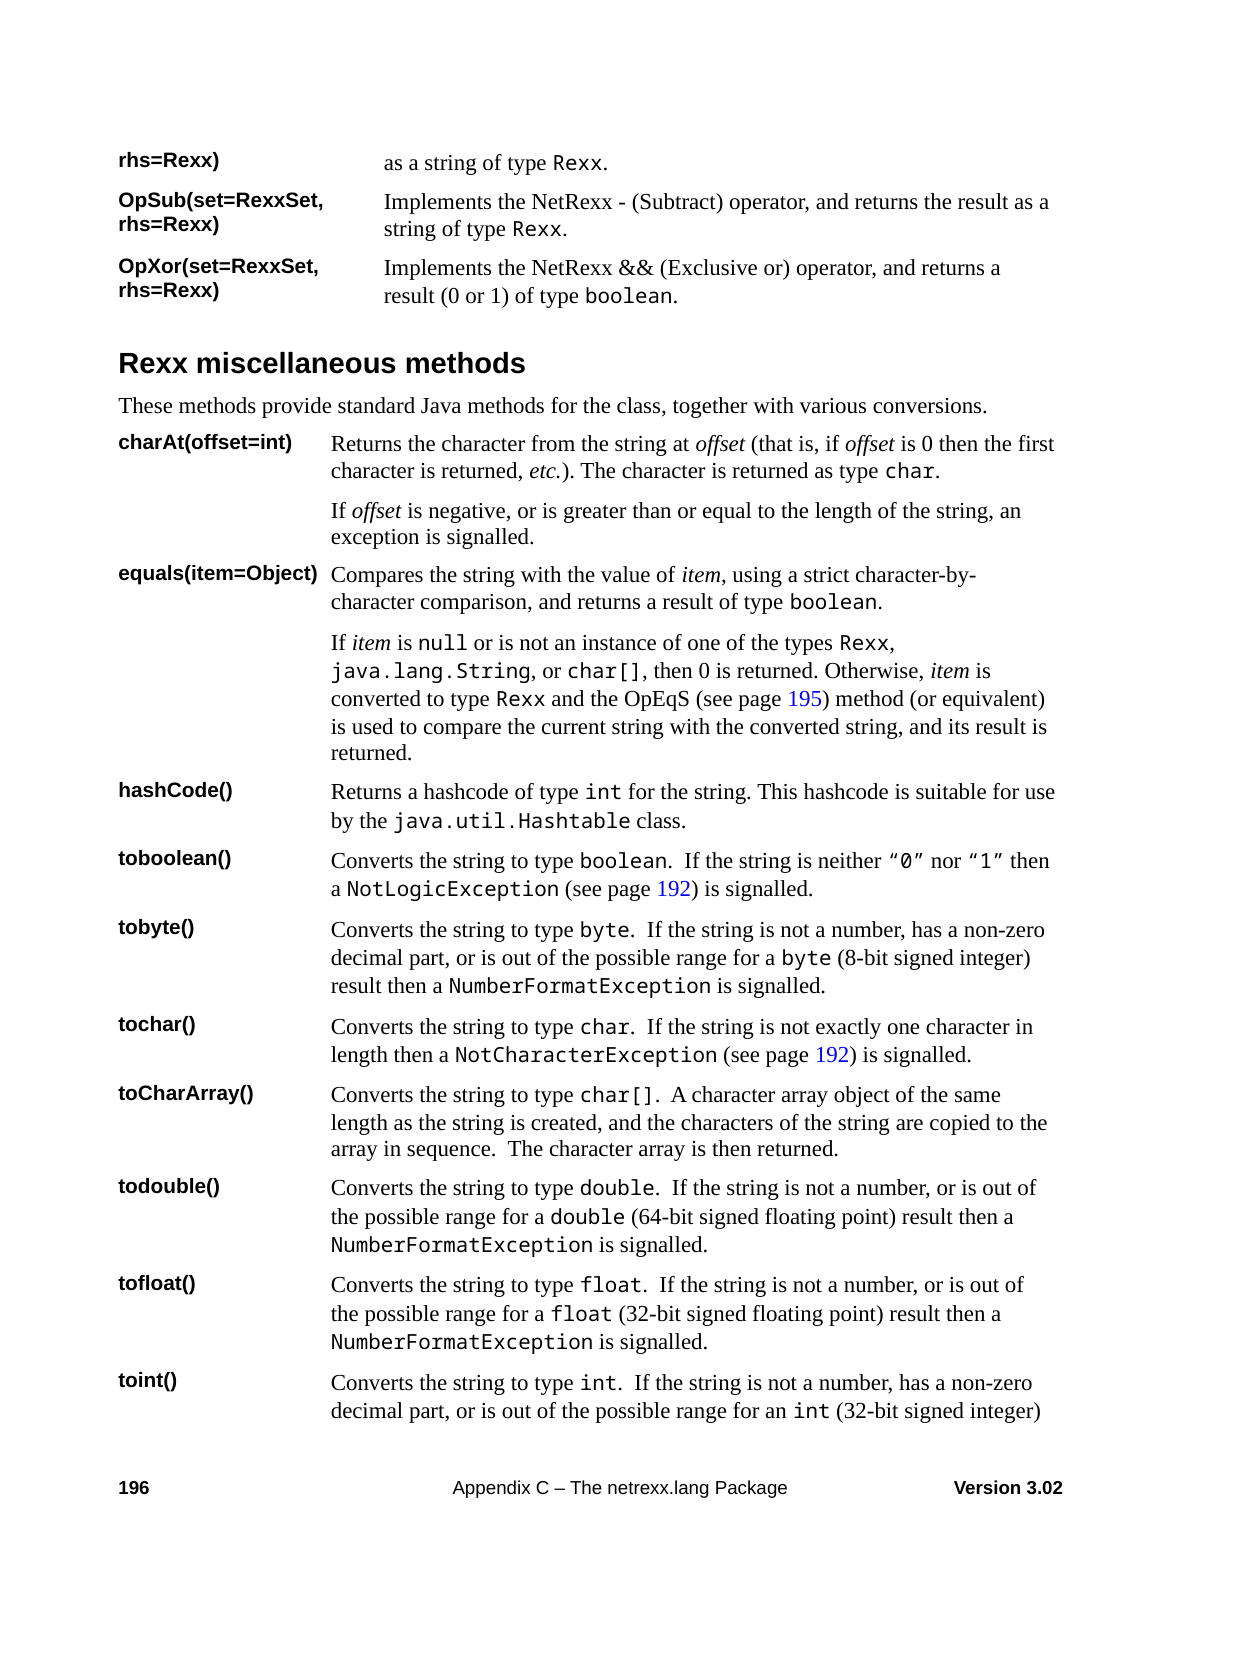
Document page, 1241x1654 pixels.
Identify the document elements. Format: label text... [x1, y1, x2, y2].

table_cell Implements the NetRexx && (Exclusive or) operator, and returns a result (0 or 1) of type boolean. [384, 254, 1063, 321]
table_cell Converts the string to type char[]. A character array object of the same length as the string is created, and the characters of the string are copied to the array in sequence. The character array is then returned. [331, 1081, 1063, 1173]
table_cell Compares the string with the value of item, using a strict character-by-character comparison, and returns a result of type boolean. If item is null or is not an instance of one of the types Rexx, java.lang.String, or char[], then 0 is returned. Otherwise, item is converted to type Rexx and the OpEqS (see page 189) method (or equivalent) is used to compare the current string with the converted string, and its result is returned. [331, 561, 1063, 777]
text These methods provide standard Java methods for the class, together with various conversions. [118, 392, 1063, 418]
table_cell toCharArray() [118, 1081, 331, 1173]
table_cell rhs=Rexx) [118, 148, 384, 188]
table_header charAt(offset=int) [118, 430, 331, 561]
table_cell Implements the NetRexx - (Subtract) operator, and returns the result as a string of type Rexx. [384, 188, 1063, 254]
subtitle Rexx miscellaneous methods [118, 346, 1063, 379]
table_cell tobyte() [118, 915, 331, 1012]
table_cell Converts the string to type float. If the string is not a number, or is out of the possible range for a float (32-bit signed floating point) result then a NumberFormatException is signalled. [331, 1271, 1063, 1368]
table_header Returns the character from the string at offset (that is, if offset is 0 then the first character is returned, etc.). The character is returned as type char. If offset is negative, or is greater than or equal to the length of the string, an exception is signalled. [331, 430, 1063, 561]
table_cell OpSub(set=RexxSet, rhs=Rexx) [118, 188, 384, 254]
table_cell Converts the string to type byte. If the string is not a number, has a non-zero decimal part, or is out of the possible range for a byte (8-bit signed integer) result then a NumberFormatException is signalled. [331, 915, 1063, 1012]
table_cell todouble() [118, 1174, 331, 1271]
table_cell hashCode() [118, 778, 331, 846]
table_cell OpXor(set=RexxSet, rhs=Rexx) [118, 254, 384, 321]
table_cell Converts the string to type int. If the string is not a number, has a non-zero decimal part, or is out of the possible range for an int (32-bit signed integer) [331, 1368, 1063, 1424]
table_cell toboolean() [118, 846, 331, 915]
table_cell tochar() [118, 1012, 331, 1081]
table_cell Converts the string to type double. If the string is not a number, or is out of the possible range for a double (64-bit signed floating point) result then a NumberFormatException is signalled. [331, 1174, 1063, 1271]
table_cell tofloat() [118, 1271, 331, 1368]
table_cell equals(item=Object) [118, 561, 331, 777]
table_cell as a string of type Rexx. [384, 148, 1063, 188]
table_cell Returns a hashcode of type int for the string. This hashcode is suitable for use by the java.util.Hashtable class. [331, 778, 1063, 846]
table_cell toint() [118, 1368, 331, 1424]
table_cell Converts the string to type char. If the string is not exactly one character in length then a NotCharacterException (see page 186) is signalled. [331, 1012, 1063, 1081]
table_cell Converts the string to type boolean. If the string is neither “0” nor “1” then a NotLogicException (see page 186) is signalled. [331, 846, 1063, 915]
